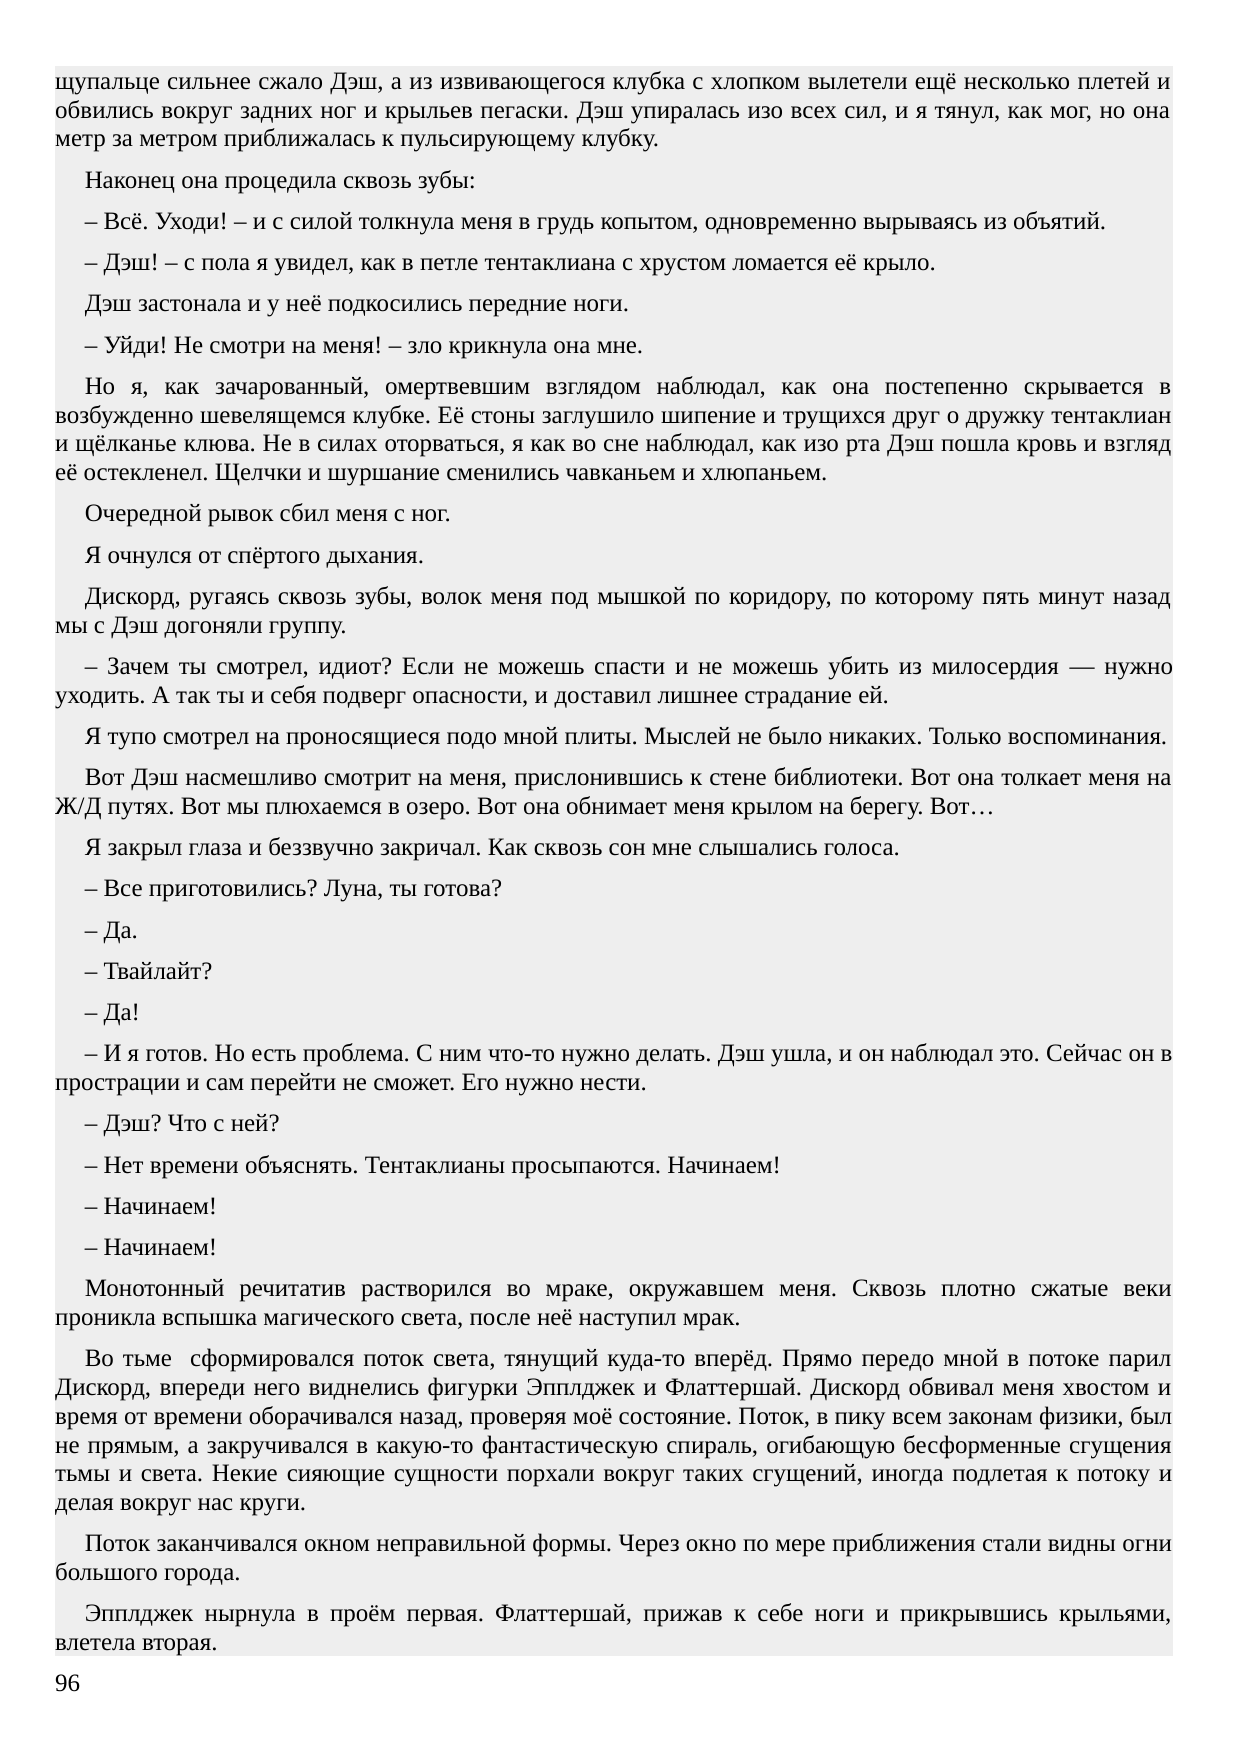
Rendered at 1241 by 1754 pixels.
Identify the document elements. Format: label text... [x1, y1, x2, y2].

text – Да! [55, 997, 1173, 1026]
text – Твайлайт? [55, 956, 1173, 985]
text Очередной рывок сбил меня с ног. [55, 498, 1173, 527]
text Наконец она процедила сквозь зубы: [55, 165, 1173, 193]
text – И я готов. Но есть проблема. С ним что-то нужно делать. Дэш ушла, и он наблюдал это. Сейчас он в прострации и сам перейти не сможет. Его нужно нести. [55, 1038, 1173, 1096]
text щупальце сильнее сжало Дэш, а из извивающегося клубка с хлопком вылетели ещё несколько плетей и обвились вокруг задних ног и крыльев пегаски. Дэш упиралась изо всех сил, и я тянул, как мог, но она метр за метром приближалась к пульсирующему клубку. [55, 66, 1173, 152]
text – Зачем ты смотрел, идиот? Если не можешь спасти и не можешь убить из милосердия — нужно уходить. А так ты и себя подверг опасности, и доставил лишнее страдание ей. [55, 651, 1173, 708]
text Но я, как зачарованный, омертвевшим взглядом наблюдал, как она постепенно скрывается в возбужденно шевелящемся клубке. Её стоны заглушило шипение и трущихся друг о дружку тентаклиан и щёлканье клюва. Не в силах оторваться, я как во сне наблюдал, как изо рта Дэш пошла кровь и взгляд её остекленел. Щелчки и шуршание сменились чавканьем и хлюпаньем. [55, 371, 1173, 486]
text – Нет времени объяснять. Тентаклианы просыпаются. Начинаем! [55, 1150, 1173, 1178]
text – Начинаем! [55, 1232, 1173, 1261]
text – Все приготовились? Луна, ты готова? [55, 873, 1173, 902]
text – Дэш! – с пола я увидел, как в петле тентаклиана с хрустом ломается её крыло. [55, 247, 1173, 276]
text – Уйди! Не смотри на меня! – зло крикнула она мне. [55, 330, 1173, 358]
text Дискорд, ругаясь сквозь зубы, волок меня под мышкой по коридору, по которому пять минут назад мы с Дэш догоняли группу. [55, 581, 1173, 638]
text – Да. [55, 915, 1173, 943]
text Дэш застонала и у неё подкосились передние ноги. [55, 288, 1173, 317]
text Монотонный речитатив растворился во мраке, окружавшем меня. Сквозь плотно сжатые веки проникла вспышка магического света, после неё наступил мрак. [55, 1273, 1173, 1331]
text Вот Дэш насмешливо смотрит на меня, прислонившись к стене библиотеки. Вот она толкает меня на Ж/Д путях. Вот мы плюхаемся в озеро. Вот она обнимает меня крылом на берегу. Вот… [55, 762, 1173, 820]
text Эпплджек нырнула в проём первая. Флаттершай, прижав к себе ноги и прикрывшись крыльями, влетела вторая. [55, 1598, 1173, 1656]
text Я очнулся от спёртого дыхания. [55, 540, 1173, 568]
text – Дэш? Что с ней? [55, 1108, 1173, 1137]
text – Начинаем! [55, 1191, 1173, 1220]
text Поток заканчивался окном неправильной формы. Через окно по мере приближения стали видны огни большого города. [55, 1528, 1173, 1586]
text Я закрыл глаза и беззвучно закричал. Как сквозь сон мне слышались голоса. [55, 832, 1173, 861]
text – Всё. Уходи! – и с силой толкнула меня в грудь копытом, одновременно вырываясь из объятий. [55, 206, 1173, 235]
text Во тьме сформировался поток света, тянущий куда-то вперёд. Прямо передо мной в потоке парил Дискорд, впереди него виднелись фигурки Эпплджек и Флаттершай. Дискорд обвивал меня хвостом и время от времени оборачивался назад, проверяя моё состояние. Поток, в пику всем законам физики, был не прямым, а закручивался в какую-то фантастическую спираль, огибающую бесформенные сгущения тьмы и света. Некие сияющие сущности порхали вокруг таких сгущений, иногда подлетая к потоку и делая вокруг нас круги. [55, 1343, 1173, 1516]
text Я тупо смотрел на проносящиеся подо мной плиты. Мыслей не было никаких. Только воспоминания. [55, 721, 1173, 750]
